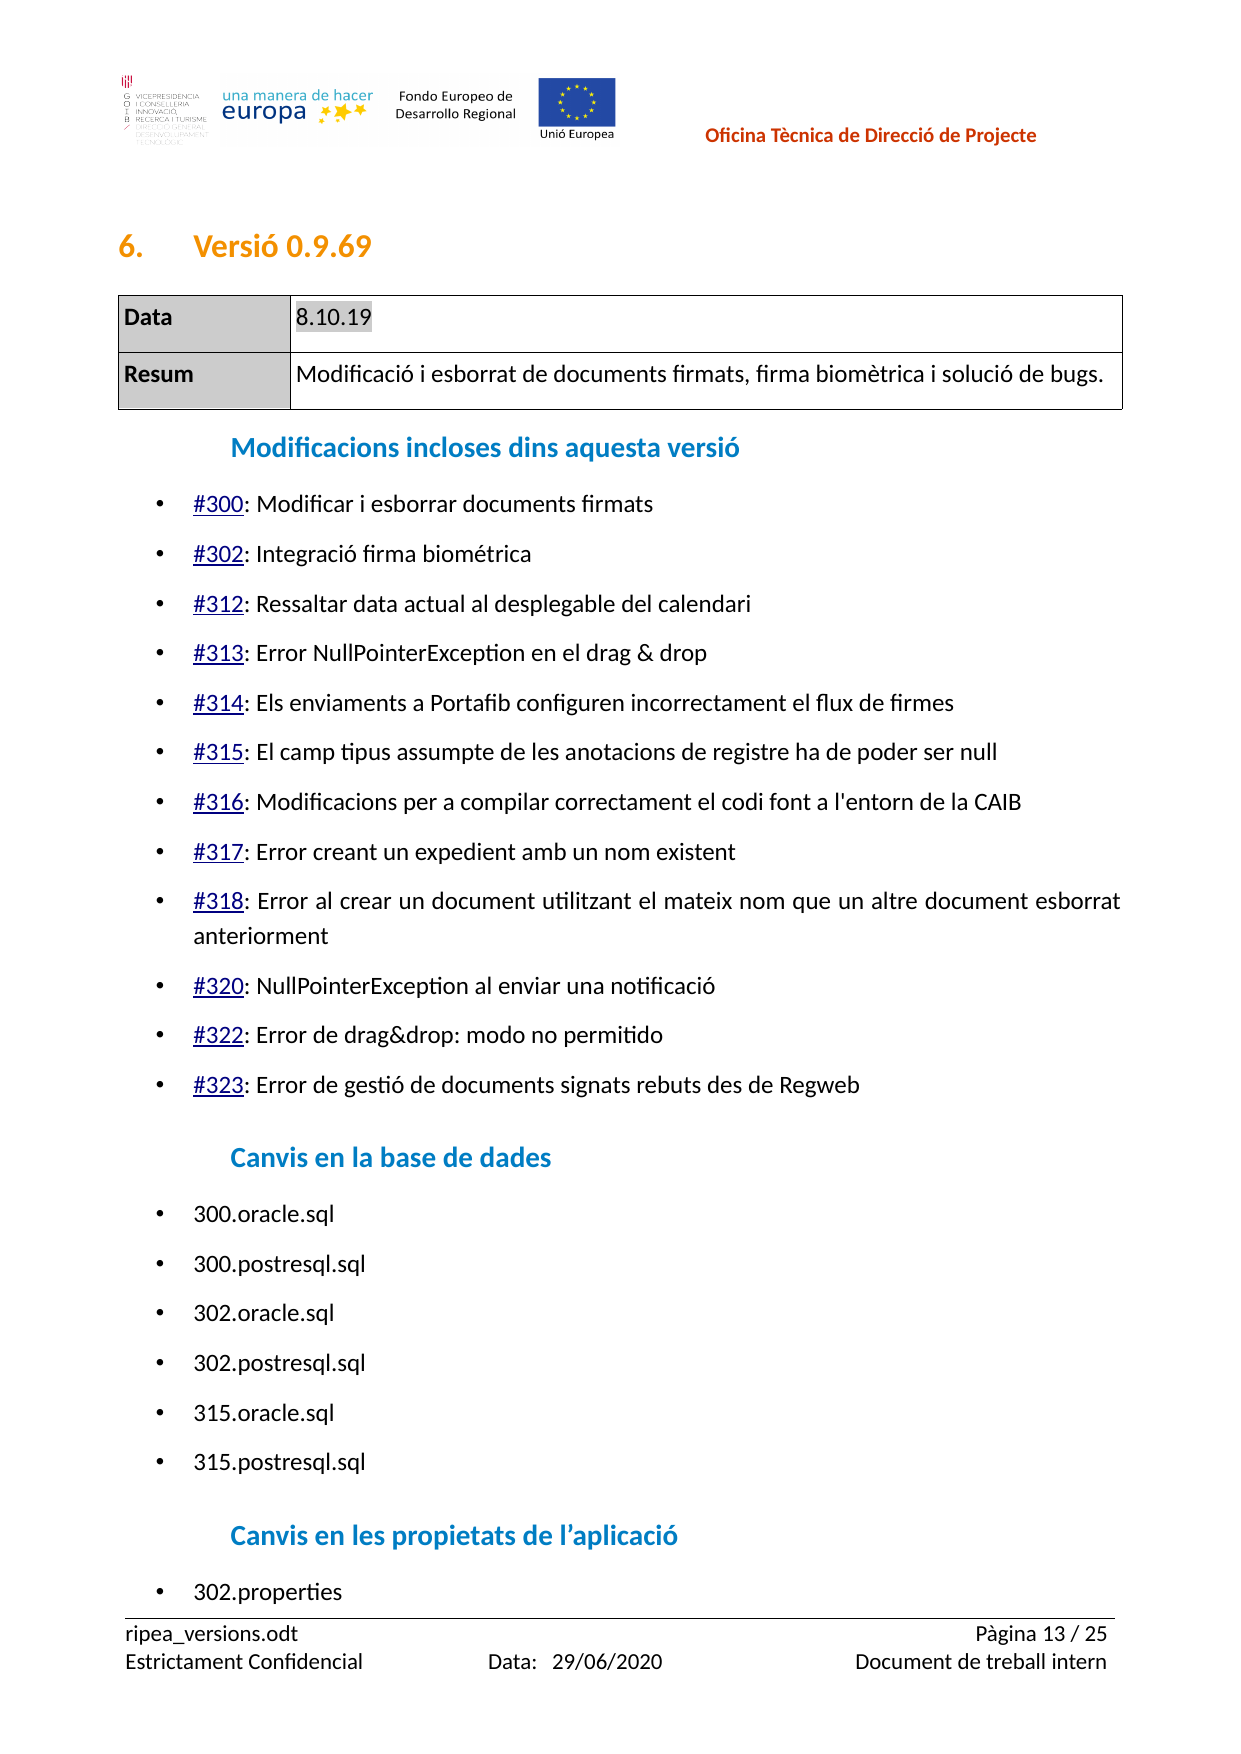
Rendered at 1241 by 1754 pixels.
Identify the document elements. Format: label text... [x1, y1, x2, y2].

list #323: Error de gestió de documents signats rebuts des de Regweb [156, 1069, 1122, 1099]
list #322: Error de drag&drop: modo no permitido [156, 1019, 1122, 1050]
list #314: Els enviaments a Portafib configuren incorrectament el flux de firmes [156, 687, 1122, 717]
list #320: NullPointerException al enviar una notificació [156, 970, 1122, 1000]
list #313: Error NullPointerException en el drag & drop [156, 637, 1122, 668]
list 300.postresql.sql [156, 1248, 1122, 1278]
table_cell Resum [119, 353, 290, 408]
picture [219, 73, 621, 147]
list #302: Integració firma biométrica [156, 538, 1122, 569]
subtitle Canvis en la base de dades [153, 1139, 1122, 1175]
table_header Data [119, 296, 290, 352]
subtitle Modificacions incloses dins aquesta versió [153, 429, 1122, 465]
table_cell Modificació i esborrat de documents firmats, firma biomètrica i solució de bugs. [291, 353, 1122, 408]
subtitle Versió 0.9.69 [118, 225, 1122, 266]
list #315: El camp tipus assumpte de les anotacions de registre ha de poder ser null [156, 736, 1122, 767]
subtitle Canvis en les propietats de l’aplicació [153, 1517, 1122, 1552]
list #318: Error al crear un document utilitzant el mateix nom que un altre document esborrat anteriorment [156, 885, 1122, 951]
list #316: Modificacions per a compilar correctament el codi font a l'entorn de la CAIB [156, 786, 1122, 817]
picture [118, 73, 213, 147]
list 302.postresql.sql [156, 1347, 1122, 1378]
list 315.postresql.sql [156, 1446, 1122, 1477]
list #312: Ressaltar data actual al desplegable del calendari [156, 588, 1122, 618]
list 315.oracle.sql [156, 1397, 1122, 1427]
list 300.oracle.sql [156, 1198, 1122, 1229]
list 302.oracle.sql [156, 1298, 1122, 1328]
list #317: Error creant un expedient amb un nom existent [156, 836, 1122, 866]
list 302.properties [156, 1576, 1122, 1606]
table_header 8.10.19 [291, 296, 1122, 352]
list #300: Modificar i esborrar documents firmats [156, 488, 1122, 519]
